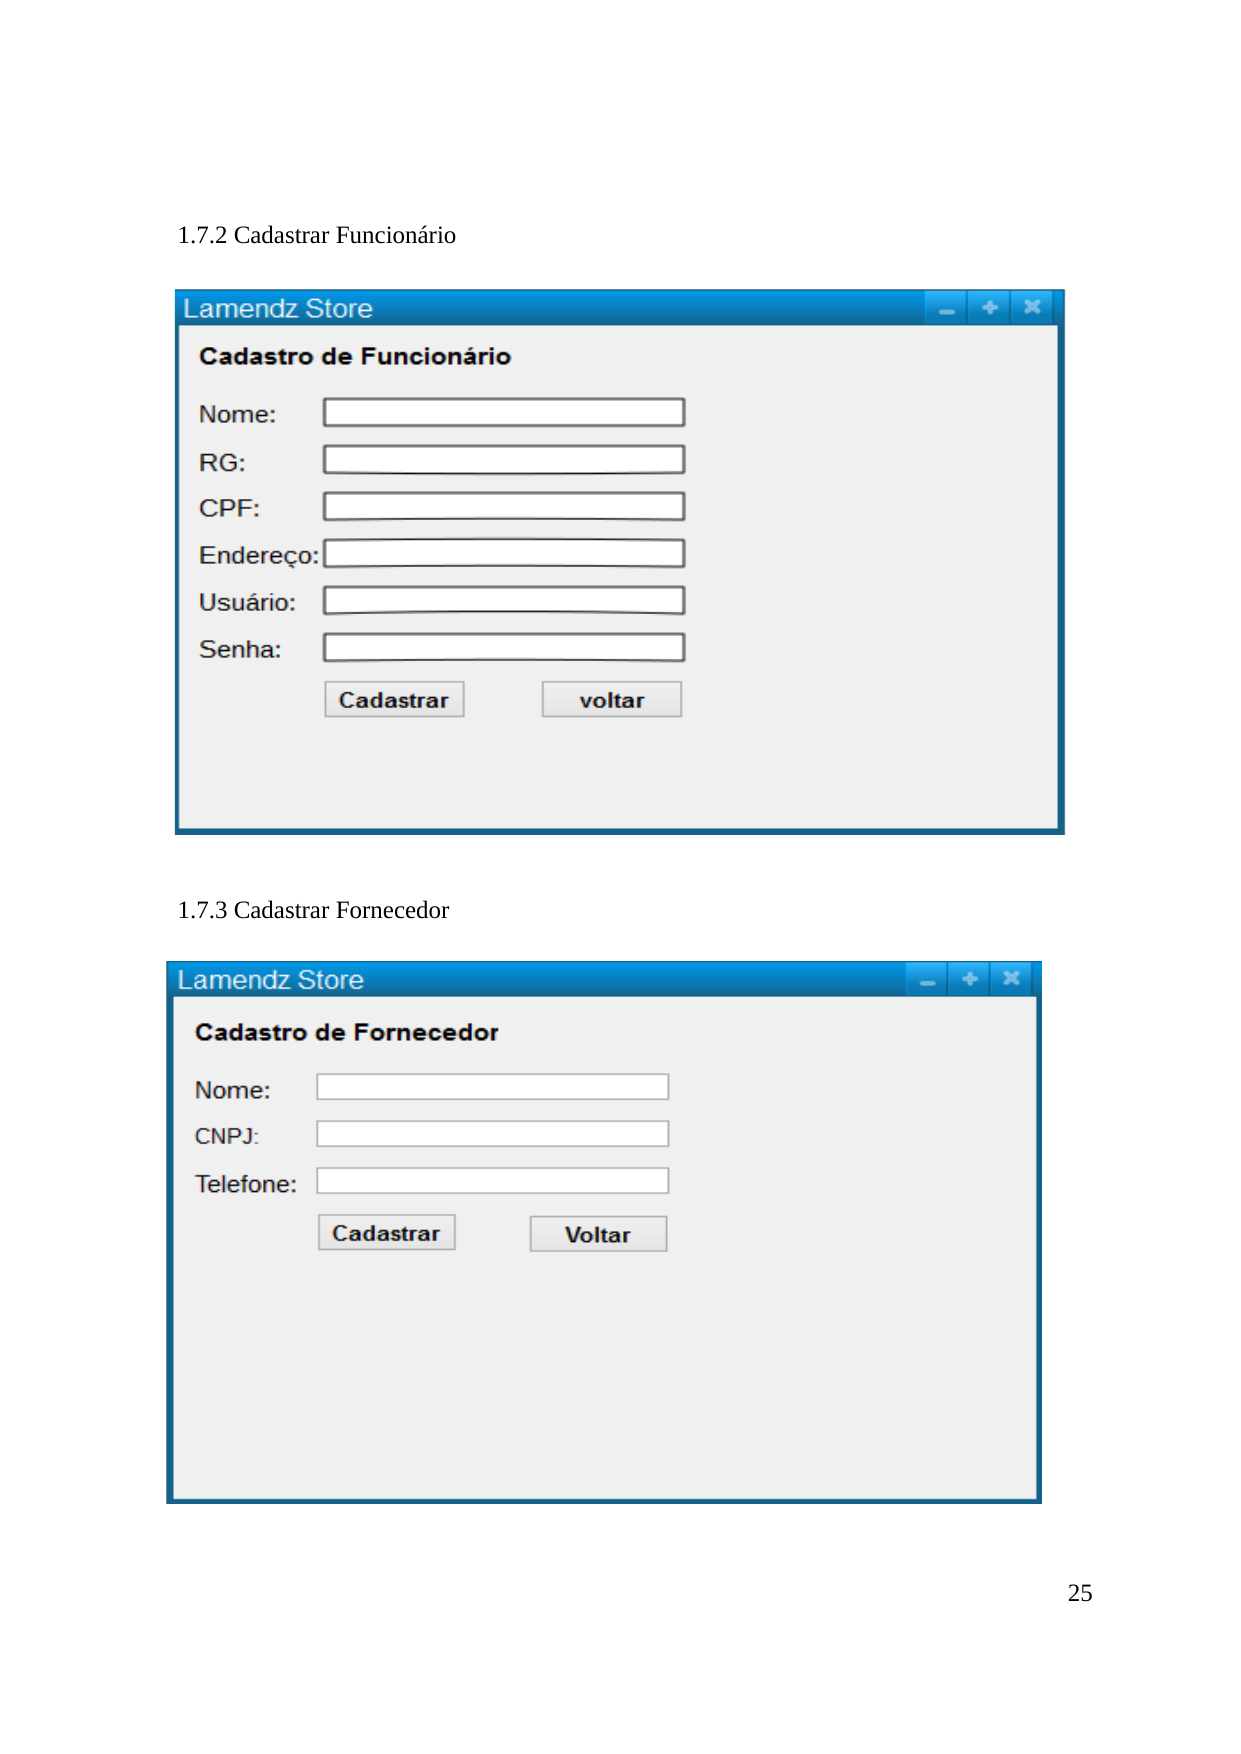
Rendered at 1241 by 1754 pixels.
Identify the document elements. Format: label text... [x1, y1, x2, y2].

picture [949, 961, 989, 985]
picture [174, 288, 1067, 835]
picture [991, 961, 1032, 985]
picture [165, 961, 1042, 1504]
subtitle 1.7.2 Cadastrar Funcionário [177, 220, 1093, 249]
subtitle 1.7.3 Cadastrar Fornecedor [177, 895, 1093, 924]
picture [906, 961, 947, 985]
